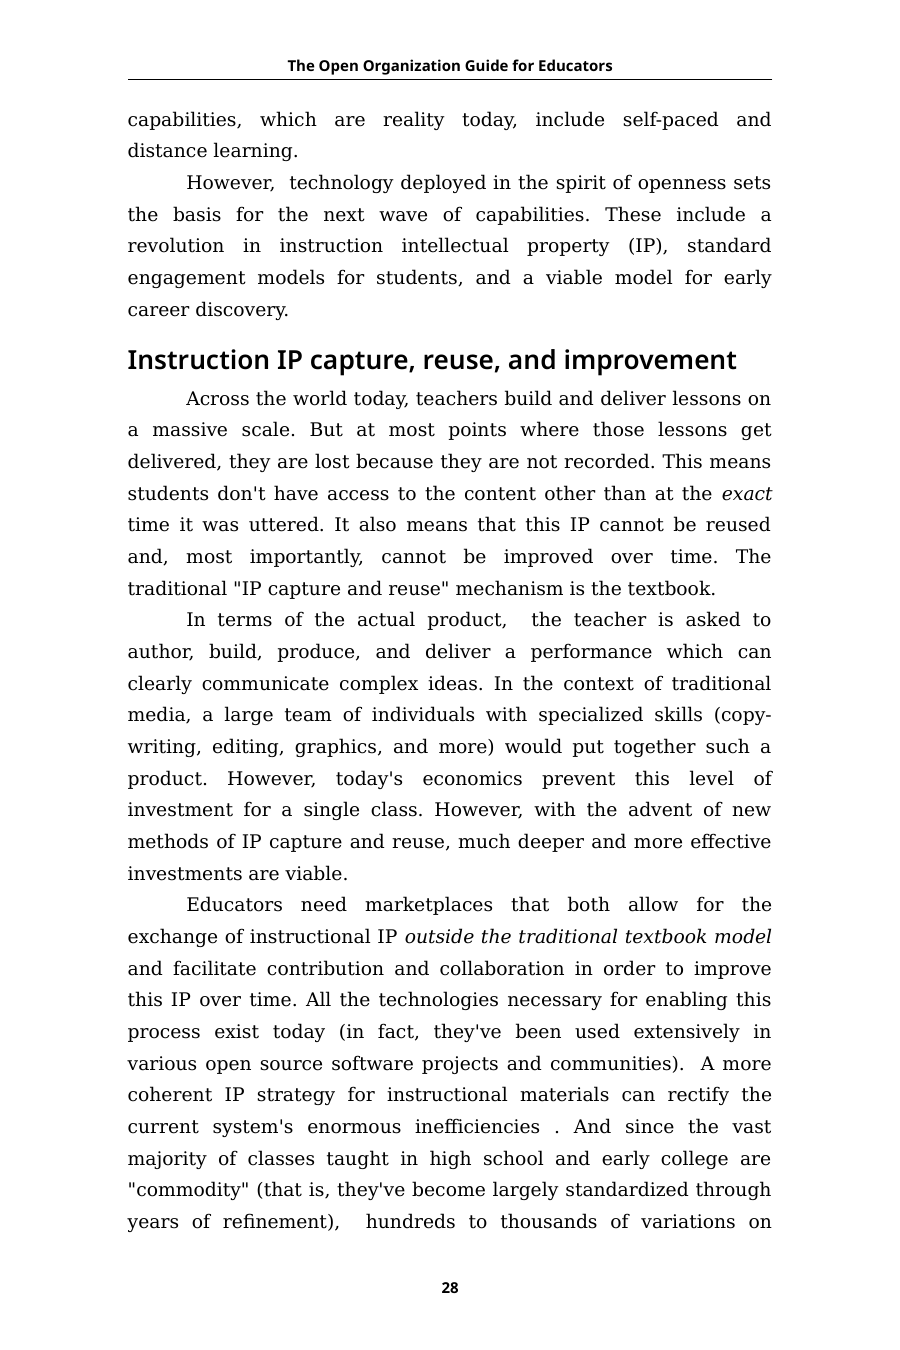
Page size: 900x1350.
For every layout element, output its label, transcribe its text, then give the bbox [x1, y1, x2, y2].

text capabilities, which are reality today, include self-paced and distance learning. [127, 109, 772, 162]
text Educators need marketplaces that both allow for the exchange of instructional IP outside the traditional textbook model and facilitate contribution and collaboration in order to improve this IP over time. All the technologies necessary for enabling this process exist today (in fact, they've been used extensively in various open source software projects and communities). A more coherent IP strategy for instructional materials can rectify the current system's enormous inefficiencies . And since the vast majority of classes taught in high school and early college are "commodity" (that is, they've become largely standardized through years of refinement), hundreds to thousands of variations on [127, 894, 772, 1233]
text In terms of the actual product, the teacher is asked to author, build, produce, and deliver a performance which can clearly communicate complex ideas. In the context of traditional media, a large team of individuals with specialized skills (copy-writing, editing, graphics, and more) would put together such a product. However, today's economics prevent this level of investment for a single class. However, with the advent of new methods of IP capture and reuse, much deeper and more effective investments are viable. [127, 609, 772, 885]
subtitle Instruction IP capture, reuse, and improvement [127, 345, 772, 375]
text However, technology deployed in the spirit of openness sets the basis for the next wave of capabilities. These include a revolution in instruction intellectual property (IP), standard engagement models for students, and a viable model for early career discovery. [127, 172, 772, 321]
text Across the world today, teachers build and deliver lessons on a massive scale. But at most points where those lessons get delivered, they are lost because they are not recorded. This means students don't have access to the content other than at the exact time it was uttered. It also means that this IP cannot be reused and, most importantly, cannot be improved over time. The traditional "IP capture and reuse" mechanism is the textbook. [127, 388, 772, 600]
